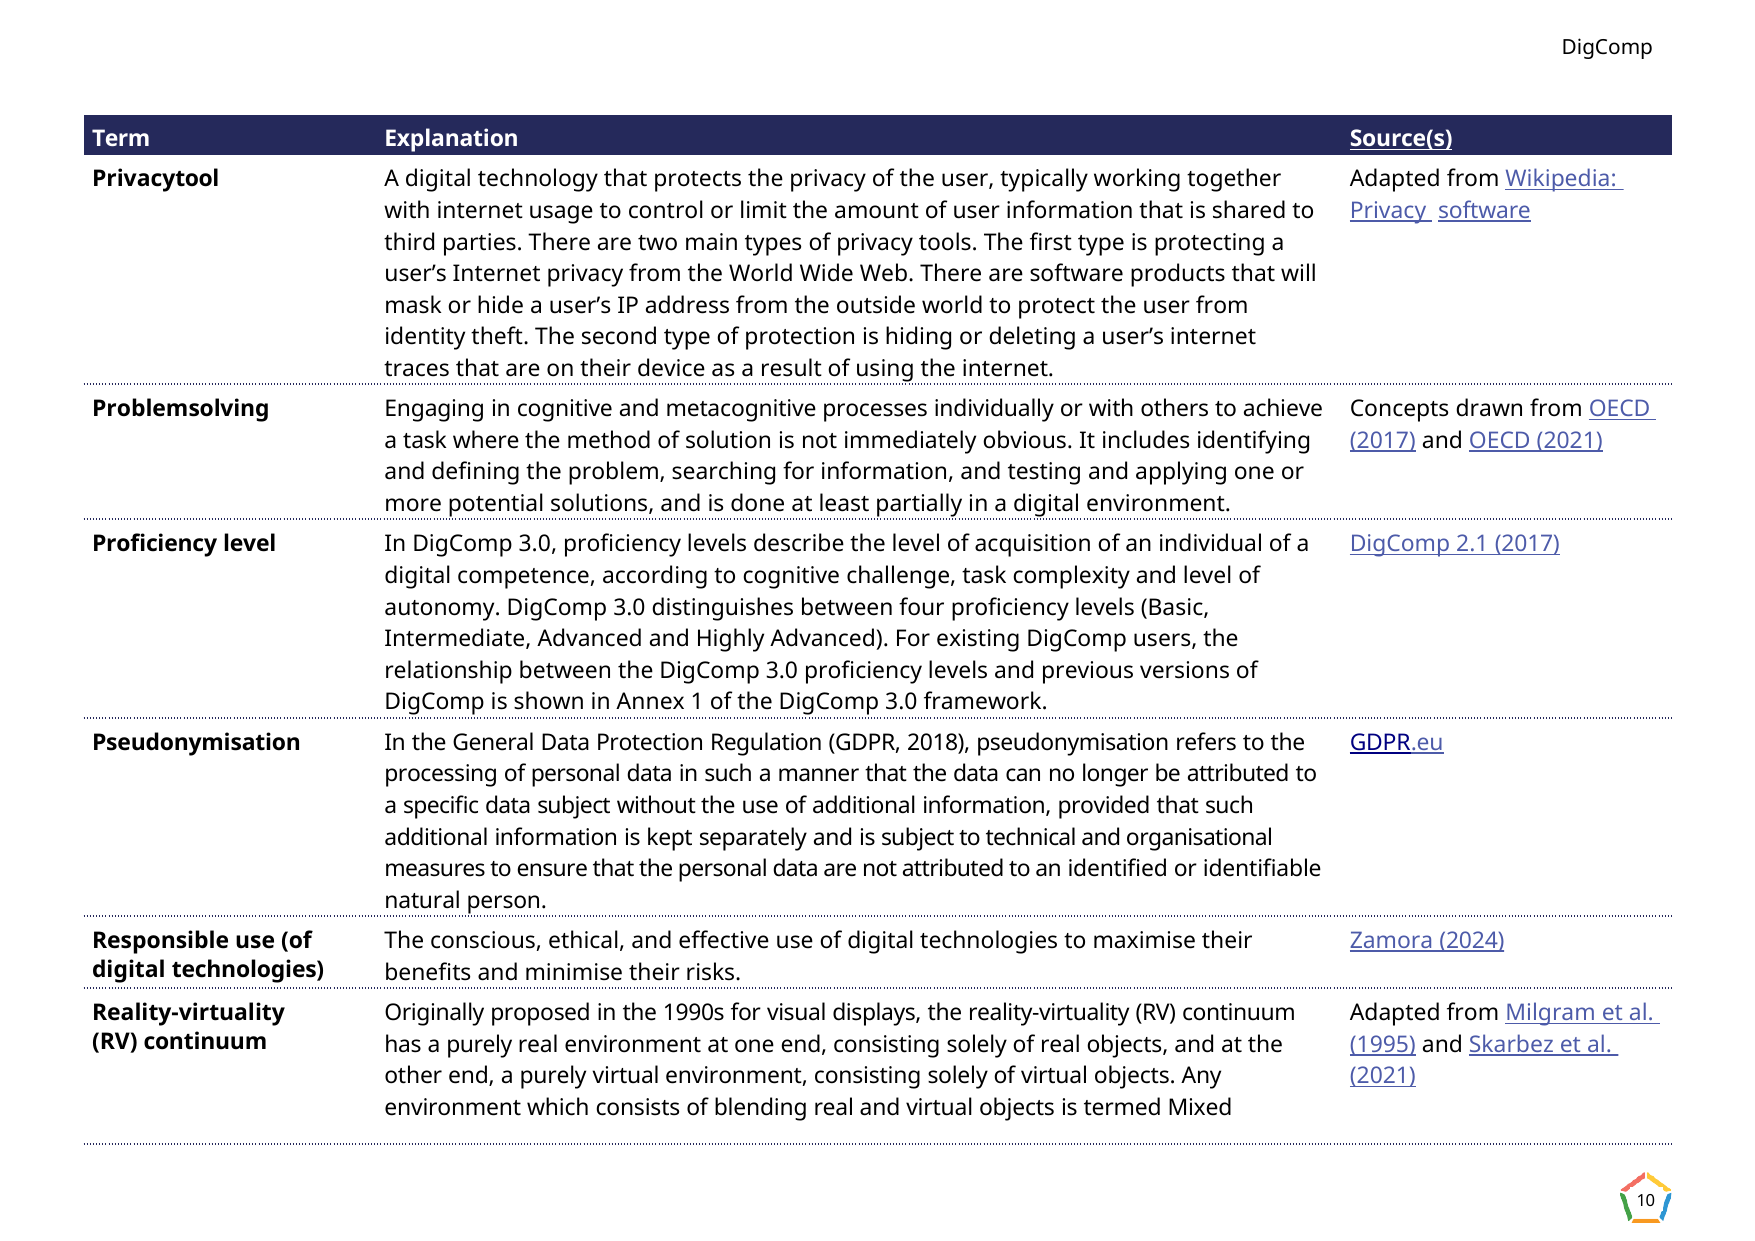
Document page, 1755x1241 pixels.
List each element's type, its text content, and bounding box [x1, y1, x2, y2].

table_cell The conscious, ethical, and effective use of digital technologies to maximise their benefits and minimise their risks. [354, 915, 1341, 987]
table_header Term [84, 115, 354, 155]
table_cell Adapted from Milgram et al. (1995) and Skarbez et al. (2021) [1341, 987, 1672, 1142]
table_cell GDPR.eu [1341, 717, 1672, 915]
table_cell Problemsolving [84, 383, 354, 518]
table_cell Concepts drawn from OECD (2017) and OECD (2021) [1341, 383, 1672, 518]
table_cell Reality-virtuality (RV) continuum [84, 987, 354, 1142]
table_cell Originally proposed in the 1990s for visual displays, the reality-virtuality (RV) continuum has a purely real environment at one end, consisting solely of real objects, and at the other end, a purely virtual environment, consisting solely of virtual objects. Any environment which consists of blending real and virtual objects is termed Mixed [354, 987, 1341, 1142]
table_cell DigComp 2.1 (2017) [1341, 518, 1672, 717]
table_cell Adapted from Wikipedia: Privacy software [1341, 155, 1672, 383]
table_header Source(s) [1341, 115, 1672, 155]
table_cell In the General Data Protection Regulation (GDPR, 2018), pseudonymisation refers to the processing of personal data in such a manner that the data can no longer be attributed to a specific data subject without the use of additional information, provided that such additional information is kept separately and is subject to technical and organisational measures to ensure that the personal data are not attributed to an identified or identifiable natural person. [354, 717, 1341, 915]
table_cell Zamora (2024) [1341, 915, 1672, 987]
table_cell Proficiency level [84, 518, 354, 717]
table_cell Responsible use (of digital technologies) [84, 915, 354, 987]
table_cell Pseudonymisation [84, 717, 354, 915]
table_cell Privacytool [84, 155, 354, 383]
table_cell Engaging in cognitive and metacognitive processes individually or with others to achieve a task where the method of solution is not immediately obvious. It includes identifying and defining the problem, searching for information, and testing and applying one or more potential solutions, and is done at least partially in a digital environment. [354, 383, 1341, 518]
table_header Explanation [354, 115, 1341, 155]
table_cell A digital technology that protects the privacy of the user, typically working together with internet usage to control or limit the amount of user information that is shared to third parties. There are two main types of privacy tools. The first type is protecting a user’s Internet privacy from the World Wide Web. There are software products that will mask or hide a user’s IP address from the outside world to protect the user from identity theft. The second type of protection is hiding or deleting a user’s internet traces that are on their device as a result of using the internet. [354, 155, 1341, 383]
table_cell In DigComp 3.0, proficiency levels describe the level of acquisition of an individual of a digital competence, according to cognitive challenge, task complexity and level of autonomy. DigComp 3.0 distinguishes between four proficiency levels (Basic, Intermediate, Advanced and Highly Advanced). For existing DigComp users, the relationship between the DigComp 3.0 proficiency levels and previous versions of DigComp is shown in Annex 1 of the DigComp 3.0 framework. [354, 518, 1341, 717]
